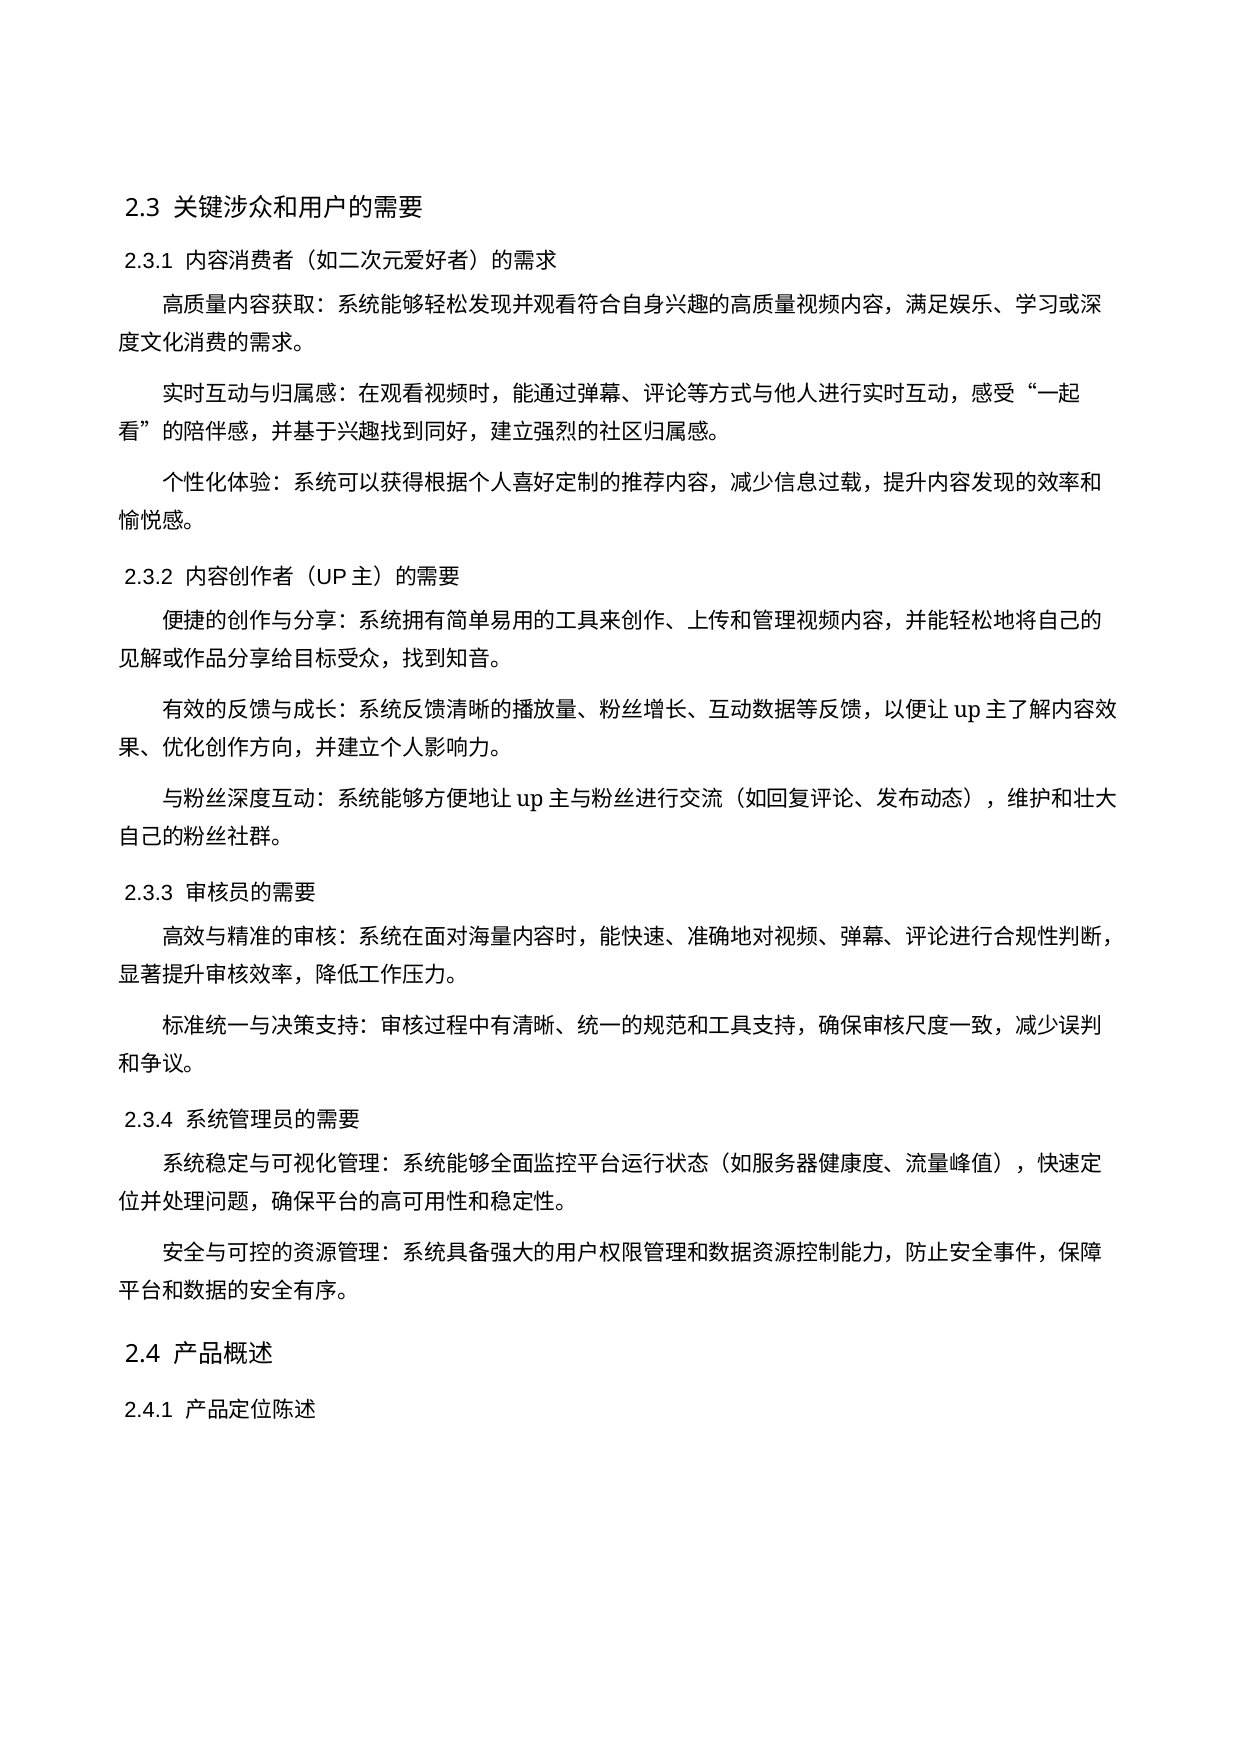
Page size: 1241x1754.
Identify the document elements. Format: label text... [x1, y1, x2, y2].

subtitle 审核员的需要 [118, 875, 1122, 907]
text 系统稳定与可视化管理​：系统能够全面监控平台运行状态（如服务器健康度、流量峰值），快速定位并处理问题，确保平台的高可用性和稳定性。 [118, 1146, 1122, 1216]
subtitle 内容消费者（如二次元爱好者）的需求​​ [118, 243, 1122, 274]
text 标准统一与决策支持​：审核过程中有清晰、统一的规范和工具支持，确保审核尺度一致，减少误判和争议。 [118, 1008, 1122, 1078]
text 有效的反馈与成长：系统反馈清晰的播放量、粉丝增长、互动数据等反馈，以便让up主了解内容效果、优化创作方向，并建立个人影响力。 [118, 692, 1122, 762]
text 安全与可控的资源管理​：系统具备强大的用户权限管理和数据资源控制能力，防止安全事件，保障平台和数据的安全有序。 [118, 1235, 1122, 1305]
text 个性化体验：系统可以获得根据个人喜好定制的推荐内容，减少信息过载，提升内容发现的效率和愉悦感。 [118, 465, 1122, 534]
text 实时互动与归属感：在观看视频时，能通过弹幕、评论等方式与他人进行实时互动，感受“一起看”的陪伴感，并基于兴趣找到同好，建立强烈的社区归属感。 [118, 376, 1122, 446]
subtitle 关键涉众和用户的需要 [118, 188, 1122, 224]
subtitle 产品定位陈述 [118, 1389, 1122, 1425]
text 高质量内容获取：系统能够轻松发现并观看符合自身兴趣的高质量视频内容，满足娱乐、学习或深度文化消费的需求。 [118, 287, 1122, 357]
subtitle 内容创作者（UP主）的需要​​ [118, 559, 1122, 590]
text 与粉丝深度互动：系统能够方便地让up主与粉丝进行交流（如回复评论、发布动态），维护和壮大自己的粉丝社群。 [118, 781, 1122, 850]
text 高效与精准的审核：系统在面对海量内容时，能快速、准确地对视频、弹幕、评论进行合规性判断，显著提升审核效率，降低工作压力。 [118, 919, 1122, 989]
subtitle 产品概述 [118, 1334, 1122, 1370]
text 便捷的创作与分享：系统拥有简单易用的工具来创作、上传和管理视频内容，并能轻松地将自己的见解或作品分享给目标受众，找到知音。 [118, 603, 1122, 673]
subtitle 系统管理员的需要​​ [118, 1102, 1122, 1134]
